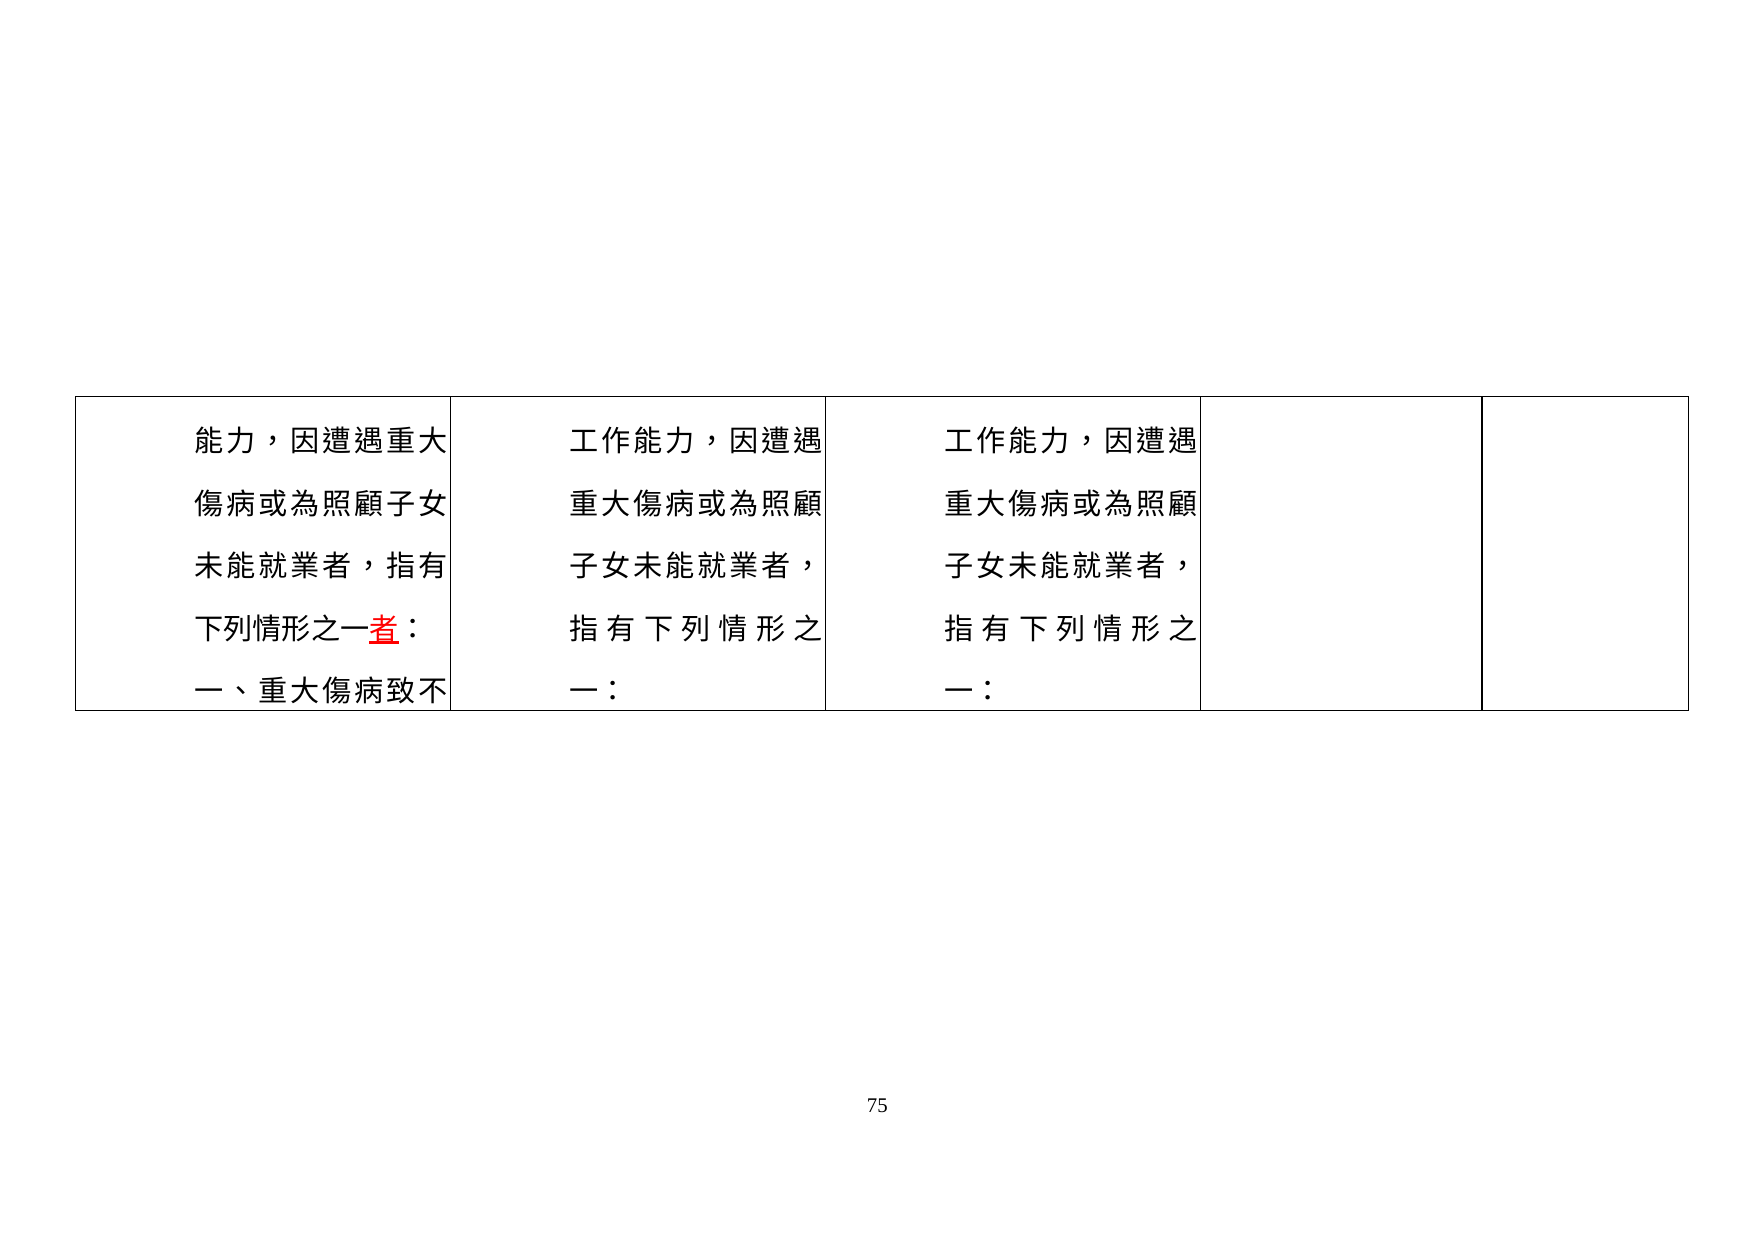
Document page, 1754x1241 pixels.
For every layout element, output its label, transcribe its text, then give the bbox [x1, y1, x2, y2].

table_cell 能力，因遭遇重大傷病或為照顧子女未能就業者，指有下列情形之一者： 一、重大傷病致不 [76, 397, 450, 710]
table_cell [1201, 397, 1481, 710]
table_cell 工作能力，因遭遇重大傷病或為照顧子女未能就業者，指有下列情形之一： [826, 397, 1200, 710]
table_cell [1483, 397, 1688, 710]
table_cell 工作能力，因遭遇重大傷病或為照顧子女未能就業者，指有下列情形之一： [451, 397, 825, 710]
